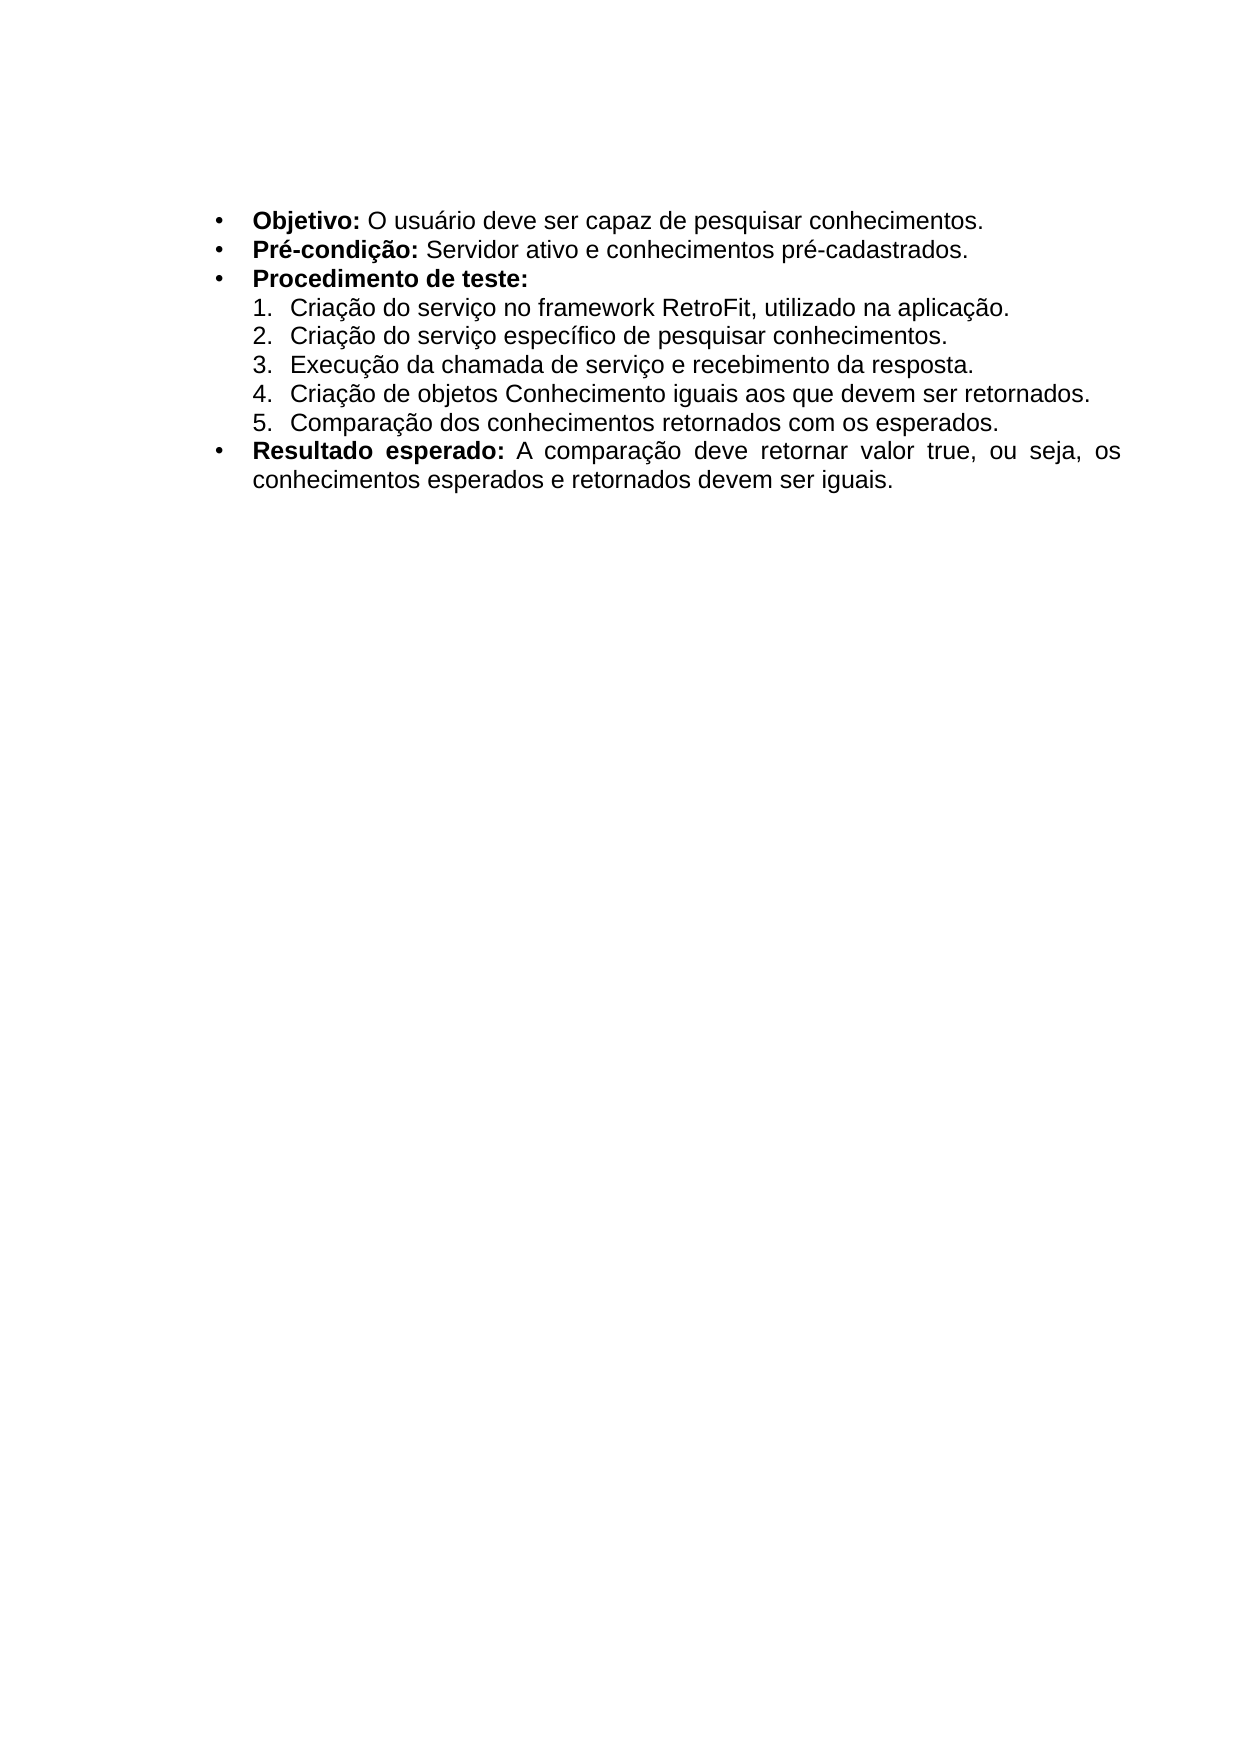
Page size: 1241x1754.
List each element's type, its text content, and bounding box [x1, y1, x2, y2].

list Criação do serviço no framework RetroFit, utilizado na aplicação. [252, 292, 1122, 321]
list Objetivo: O usuário deve ser capaz de pesquisar conhecimentos. [215, 206, 1122, 235]
list Procedimento de teste: [215, 264, 1122, 292]
list Resultado esperado: A comparação deve retornar valor true, ou seja, os conhecimentos esperados e retornados devem ser iguais. [215, 436, 1122, 494]
list Criação do serviço específico de pesquisar conhecimentos. [252, 321, 1122, 350]
list Pré-condição: Servidor ativo e conhecimentos pré-cadastrados. [215, 235, 1122, 264]
list Criação de objetos Conhecimento iguais aos que devem ser retornados. [252, 379, 1122, 407]
list Comparação dos conhecimentos retornados com os esperados. [252, 407, 1122, 436]
list Execução da chamada de serviço e recebimento da resposta. [252, 350, 1122, 379]
